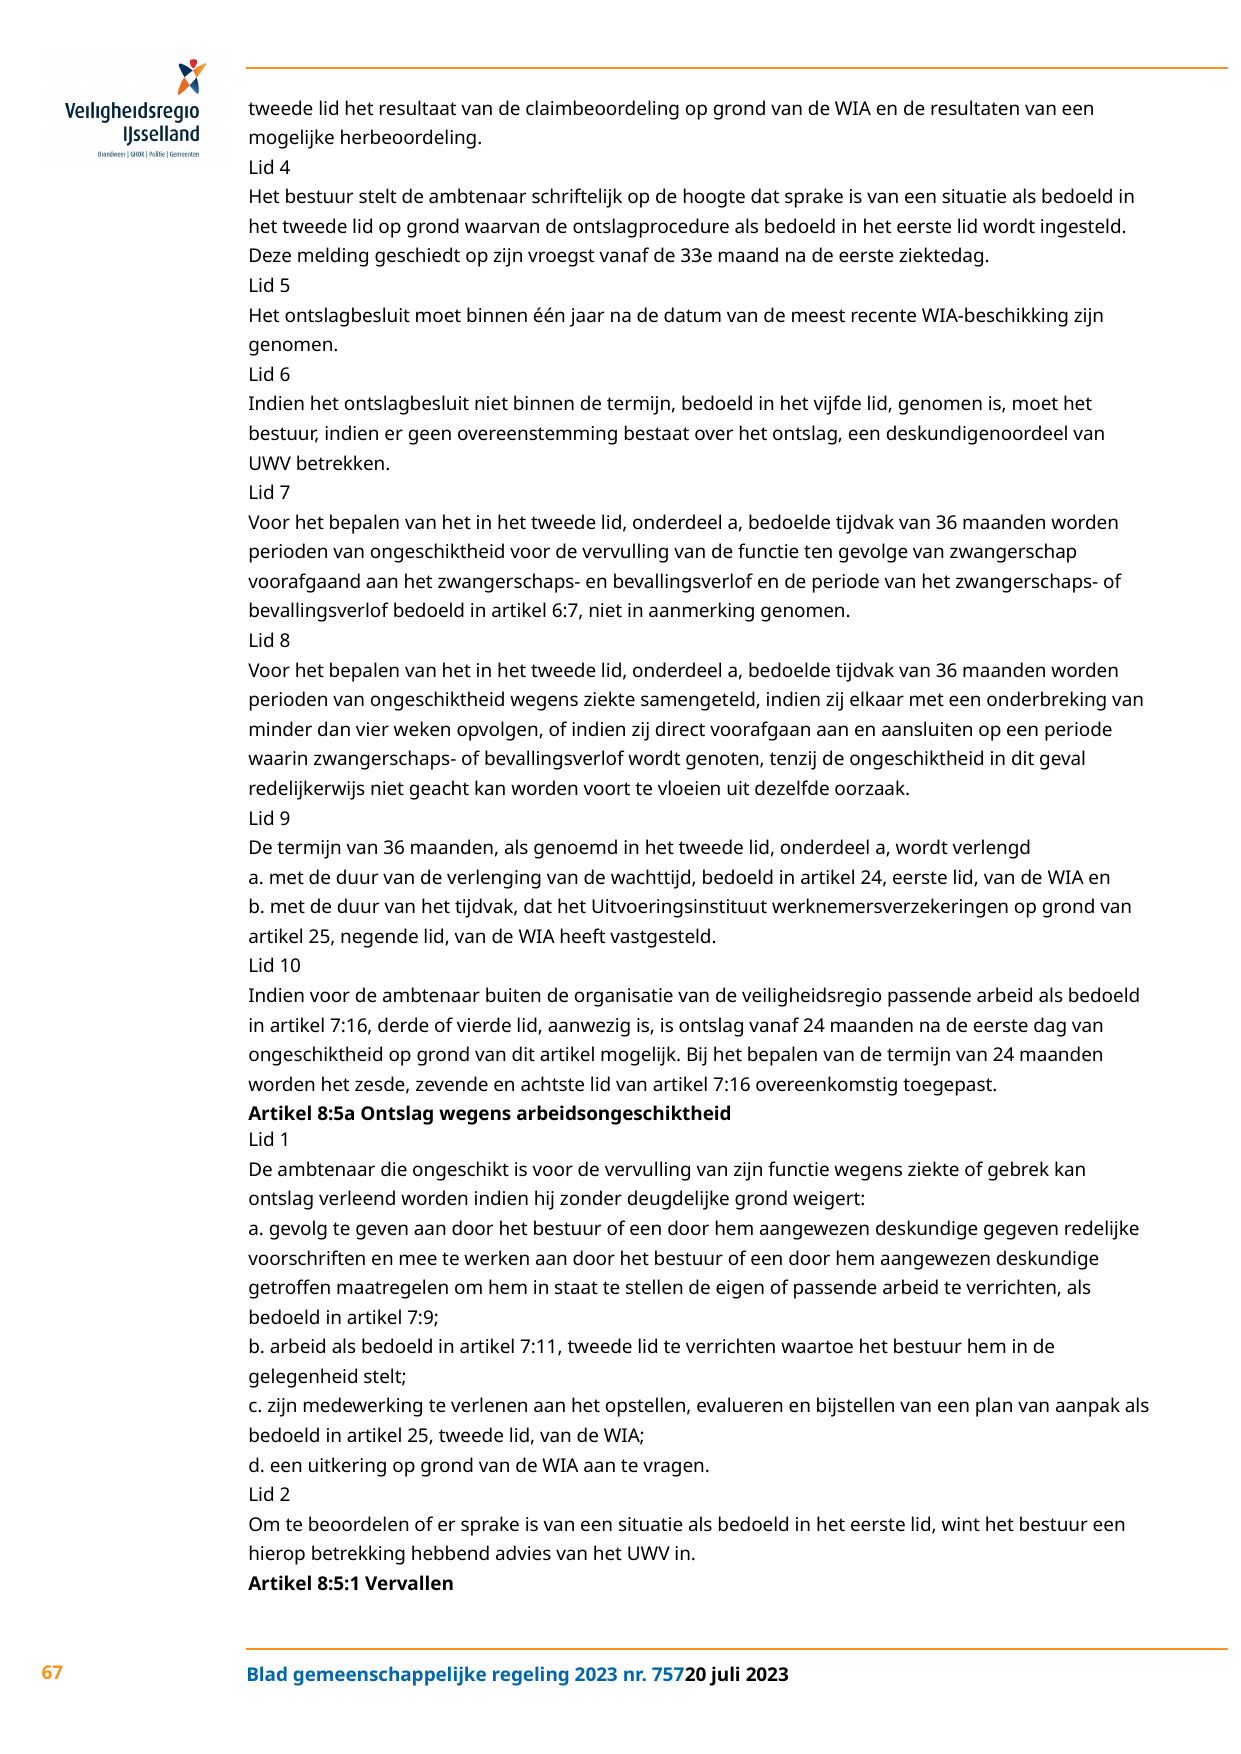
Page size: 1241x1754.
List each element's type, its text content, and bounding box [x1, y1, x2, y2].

text Lid 8 [248, 627, 1152, 653]
text b. met de duur van het tijdvak, dat het Uitvoeringsinstituut werknemersverzekeringen op grond van artikel 25, negende lid, van de WIA heeft vastgesteld. [248, 893, 1152, 949]
text Artikel 8:5:1 Vervallen [248, 1570, 1152, 1596]
text De termijn van 36 maanden, als genoemd in het tweede lid, onderdeel a, wordt verlengd [248, 834, 1152, 860]
text Lid 7 [248, 479, 1152, 505]
text Artikel 8:5a Ontslag wegens arbeidsongeschiktheid [248, 1101, 1152, 1126]
text Lid 6 [248, 361, 1152, 387]
text De ambtenaar die ongeschikt is voor de vervulling van zijn functie wegens ziekte of gebrek kan ontslag verleend worden indien hij zonder deugdelijke grond weigert: [248, 1156, 1152, 1211]
text tweede lid het resultaat van de claimbeoordeling op grond van de WIA en de resultaten van een mogelijke herbeoordeling. [248, 95, 1152, 150]
text a. met de duur van de verlenging van de wachttijd, bedoeld in artikel 24, eerste lid, van de WIA en [248, 864, 1152, 890]
text a. gevolg te geven aan door het bestuur of een door hem aangewezen deskundige gegeven redelijke voorschriften en mee te werken aan door het bestuur of een door hem aangewezen deskundige getroffen maatregelen om hem in staat te stellen de eigen of passende arbeid te verrichten, als bedoeld in artikel 7:9; [248, 1215, 1152, 1329]
text Het ontslagbesluit moet binnen één jaar na de datum van de meest recente WIA-beschikking zijn genomen. [248, 302, 1152, 357]
text Lid 2 [248, 1481, 1152, 1507]
text Lid 4 [248, 154, 1152, 180]
text Indien het ontslagbesluit niet binnen de termijn, bedoeld in het vijfde lid, genomen is, moet het bestuur, indien er geen overeenstemming bestaat over het ontslag, een deskundigenoordeel van UWV betrekken. [248, 391, 1152, 476]
text Het bestuur stelt de ambtenaar schriftelijk op de hoogte dat sprake is van een situatie als bedoeld in het tweede lid op grond waarvan de ontslagprocedure als bedoeld in het eerste lid wordt ingesteld. Deze melding geschiedt op zijn vroegst vanaf de 33e maand na de eerste ziektedag. [248, 183, 1152, 268]
text c. zijn medewerking te verlenen aan het opstellen, evalueren en bijstellen van een plan van aanpak als bedoeld in artikel 25, tweede lid, van de WIA; [248, 1393, 1152, 1448]
text Voor het bepalen van het in het tweede lid, onderdeel a, bedoelde tijdvak van 36 maanden worden perioden van ongeschiktheid voor de vervulling van de functie ten gevolge van zwangerschap voorafgaand aan het zwangerschaps- en bevallingsverlof en de periode van het zwangerschaps- of bevallingsverlof bedoeld in artikel 6:7, niet in aanmerking genomen. [248, 509, 1152, 623]
text d. een uitkering op grond van de WIA aan te vragen. [248, 1452, 1152, 1477]
text Lid 9 [248, 805, 1152, 831]
text Lid 5 [248, 272, 1152, 298]
text Lid 10 [248, 953, 1152, 978]
text Voor het bepalen van het in het tweede lid, onderdeel a, bedoelde tijdvak van 36 maanden worden perioden van ongeschiktheid wegens ziekte samengeteld, indien zij elkaar met een onderbreking van minder dan vier weken opvolgen, of indien zij direct voorafgaan aan en aansluiten op een periode waarin zwangerschaps- of bevallingsverlof wordt genoten, tenzij de ongeschiktheid in dit geval redelijkerwijs niet geacht kan worden voort te vloeien uit dezelfde oorzaak. [248, 657, 1152, 801]
text Indien voor de ambtenaar buiten de organisatie van de veiligheidsregio passende arbeid als bedoeld in artikel 7:16, derde of vierde lid, aanwezig is, is ontslag vanaf 24 maanden na de eerste dag van ongeschiktheid op grond van dit artikel mogelijk. Bij het bepalen van de termijn van 24 maanden worden het zesde, zevende en achtste lid van artikel 7:16 overeenkomstig toegepast. [248, 982, 1152, 1097]
text b. arbeid als bedoeld in artikel 7:11, tweede lid te verrichten waartoe het bestuur hem in de gelegenheid stelt; [248, 1333, 1152, 1389]
text Lid 1 [248, 1126, 1152, 1152]
text Om te beoordelen of er sprake is van een situatie als bedoeld in het eerste lid, wint het bestuur een hierop betrekking hebbend advies van het UWV in. [248, 1511, 1152, 1566]
picture [41, 47, 231, 172]
